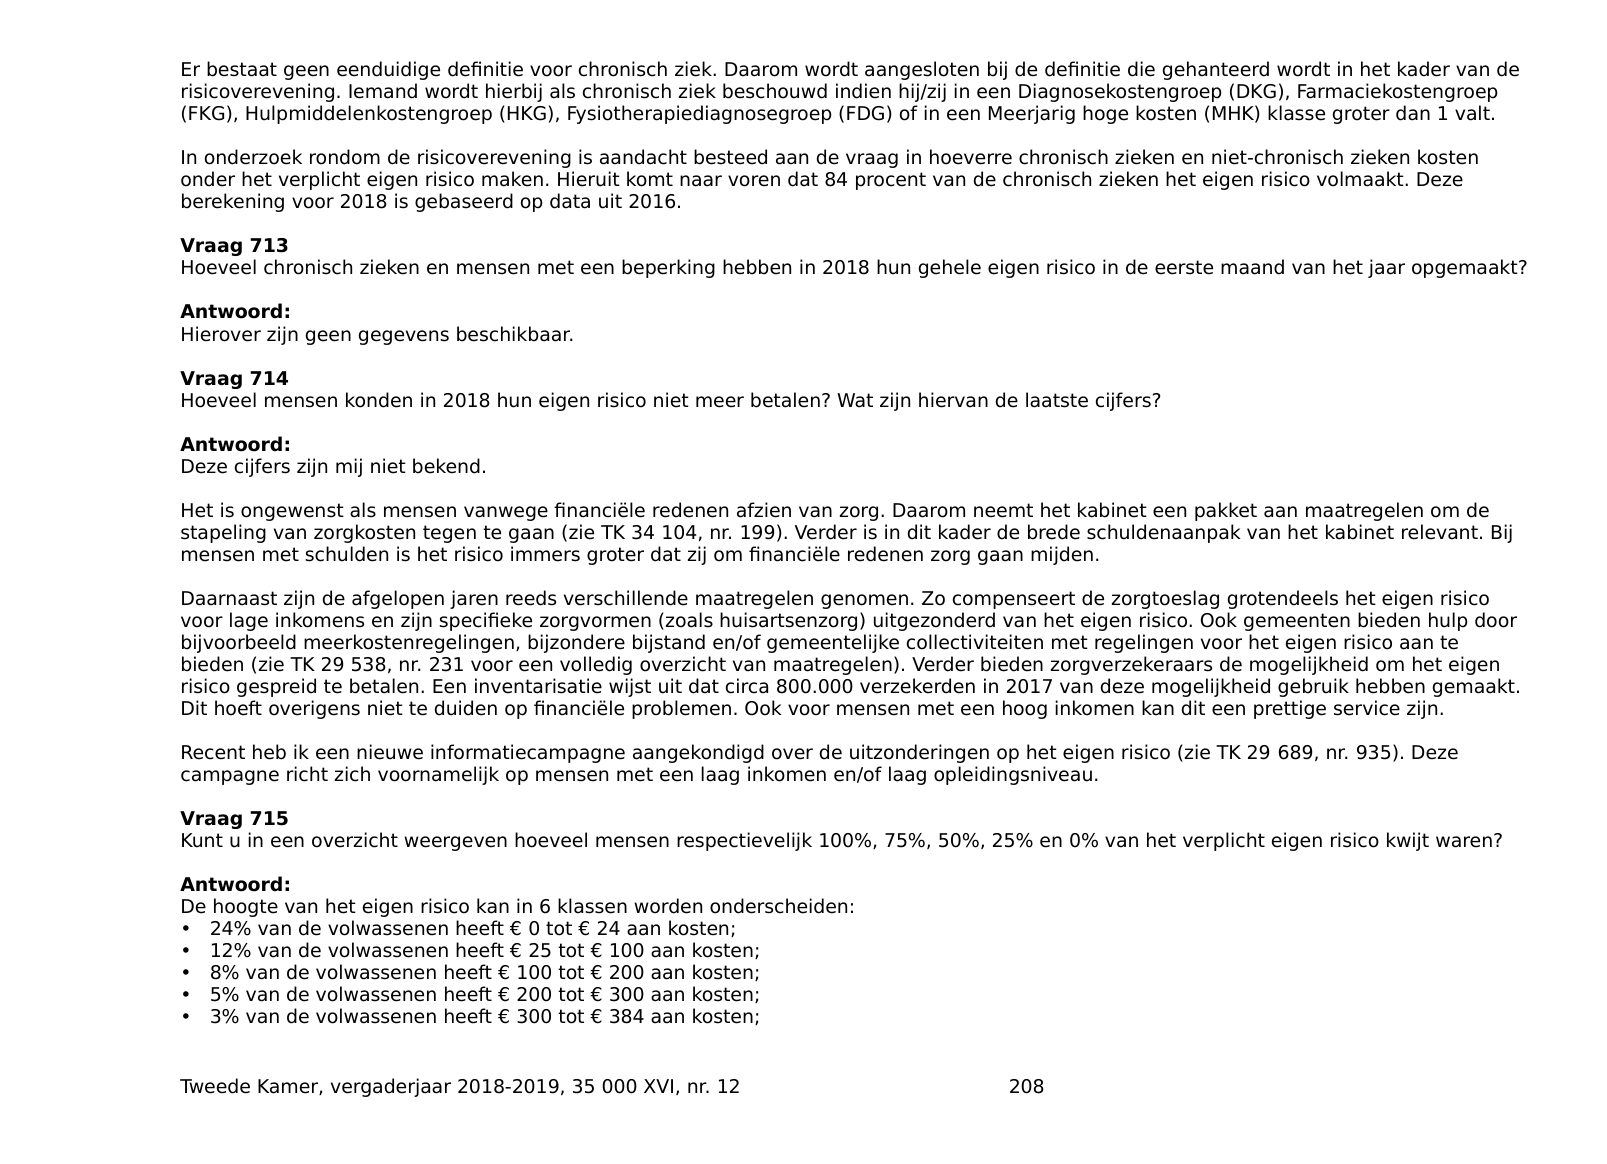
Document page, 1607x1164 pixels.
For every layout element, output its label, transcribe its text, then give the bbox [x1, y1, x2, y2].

text Deze cijfers zijn mij niet bekend. [180, 456, 1529, 478]
text • 3% van de volwassenen heeft € 300 tot € 384 aan kosten; [180, 1006, 1529, 1028]
text Antwoord: [180, 301, 1529, 323]
text • 12% van de volwassenen heeft € 25 tot € 100 aan kosten; [180, 940, 1529, 962]
text Het is ongewenst als mensen vanwege financiële redenen afzien van zorg. Daarom neemt het kabinet een pakket aan maatregelen om de stapeling van zorgkosten tegen te gaan (zie TK 34 104, nr. 199). Verder is in dit kader de brede schuldenaanpak van het kabinet relevant. Bij mensen met schulden is het risico immers groter dat zij om financiële redenen zorg gaan mijden. [180, 500, 1529, 566]
text Hoeveel chronisch zieken en mensen met een beperking hebben in 2018 hun gehele eigen risico in de eerste maand van het jaar opgemaakt? [180, 257, 1529, 279]
text Vraag 713 [180, 235, 1529, 257]
text Hoeveel mensen konden in 2018 hun eigen risico niet meer betalen? Wat zijn hiervan de laatste cijfers? [180, 389, 1529, 412]
text Er bestaat geen eenduidige definitie voor chronisch ziek. Daarom wordt aangesloten bij de definitie die gehanteerd wordt in het kader van de risicoverevening. Iemand wordt hierbij als chronisch ziek beschouwd indien hij/zij in een Diagnosekostengroep (DKG), Farmaciekostengroep (FKG), Hulpmiddelenkostengroep (HKG), Fysiotherapiediagnosegroep (FDG) of in een Meerjarig hoge kosten (MHK) klasse groter dan 1 valt. [180, 59, 1529, 125]
text De hoogte van het eigen risico kan in 6 klassen worden onderscheiden: [180, 896, 1529, 918]
text Antwoord: [180, 874, 1529, 896]
text Daarnaast zijn de afgelopen jaren reeds verschillende maatregelen genomen. Zo compenseert de zorgtoeslag grotendeels het eigen risico voor lage inkomens en zijn specifieke zorgvormen (zoals huisartsenzorg) uitgezonderd van het eigen risico. Ook gemeenten bieden hulp door bijvoorbeeld meerkostenregelingen, bijzondere bijstand en/of gemeentelijke collectiviteiten met regelingen voor het eigen risico aan te bieden (zie TK 29 538, nr. 231 voor een volledig overzicht van maatregelen). Verder bieden zorgverzekeraars de mogelijkheid om het eigen risico gespreid te betalen. Een inventarisatie wijst uit dat circa 800.000 verzekerden in 2017 van deze mogelijkheid gebruik hebben gemaakt. Dit hoeft overigens niet te duiden op financiële problemen. Ook voor mensen met een hoog inkomen kan dit een prettige service zijn. [180, 588, 1529, 720]
text In onderzoek rondom de risicoverevening is aandacht besteed aan de vraag in hoeverre chronisch zieken en niet-chronisch zieken kosten onder het verplicht eigen risico maken. Hieruit komt naar voren dat 84 procent van de chronisch zieken het eigen risico volmaakt. Deze berekening voor 2018 is gebaseerd op data uit 2016. [180, 147, 1529, 213]
text • 8% van de volwassenen heeft € 100 tot € 200 aan kosten; [180, 962, 1529, 984]
text Recent heb ik een nieuwe informatiecampagne aangekondigd over de uitzonderingen op het eigen risico (zie TK 29 689, nr. 935). Deze campagne richt zich voornamelijk op mensen met een laag inkomen en/of laag opleidingsniveau. [180, 742, 1529, 786]
text Kunt u in een overzicht weergeven hoeveel mensen respectievelijk 100%, 75%, 50%, 25% en 0% van het verplicht eigen risico kwijt waren? [180, 830, 1529, 852]
text • 24% van de volwassenen heeft € 0 tot € 24 aan kosten; [180, 918, 1529, 940]
text • 5% van de volwassenen heeft € 200 tot € 300 aan kosten; [180, 984, 1529, 1006]
text Hierover zijn geen gegevens beschikbaar. [180, 323, 1529, 345]
text Vraag 714 [180, 368, 1529, 389]
text Vraag 715 [180, 808, 1529, 830]
text Antwoord: [180, 434, 1529, 456]
